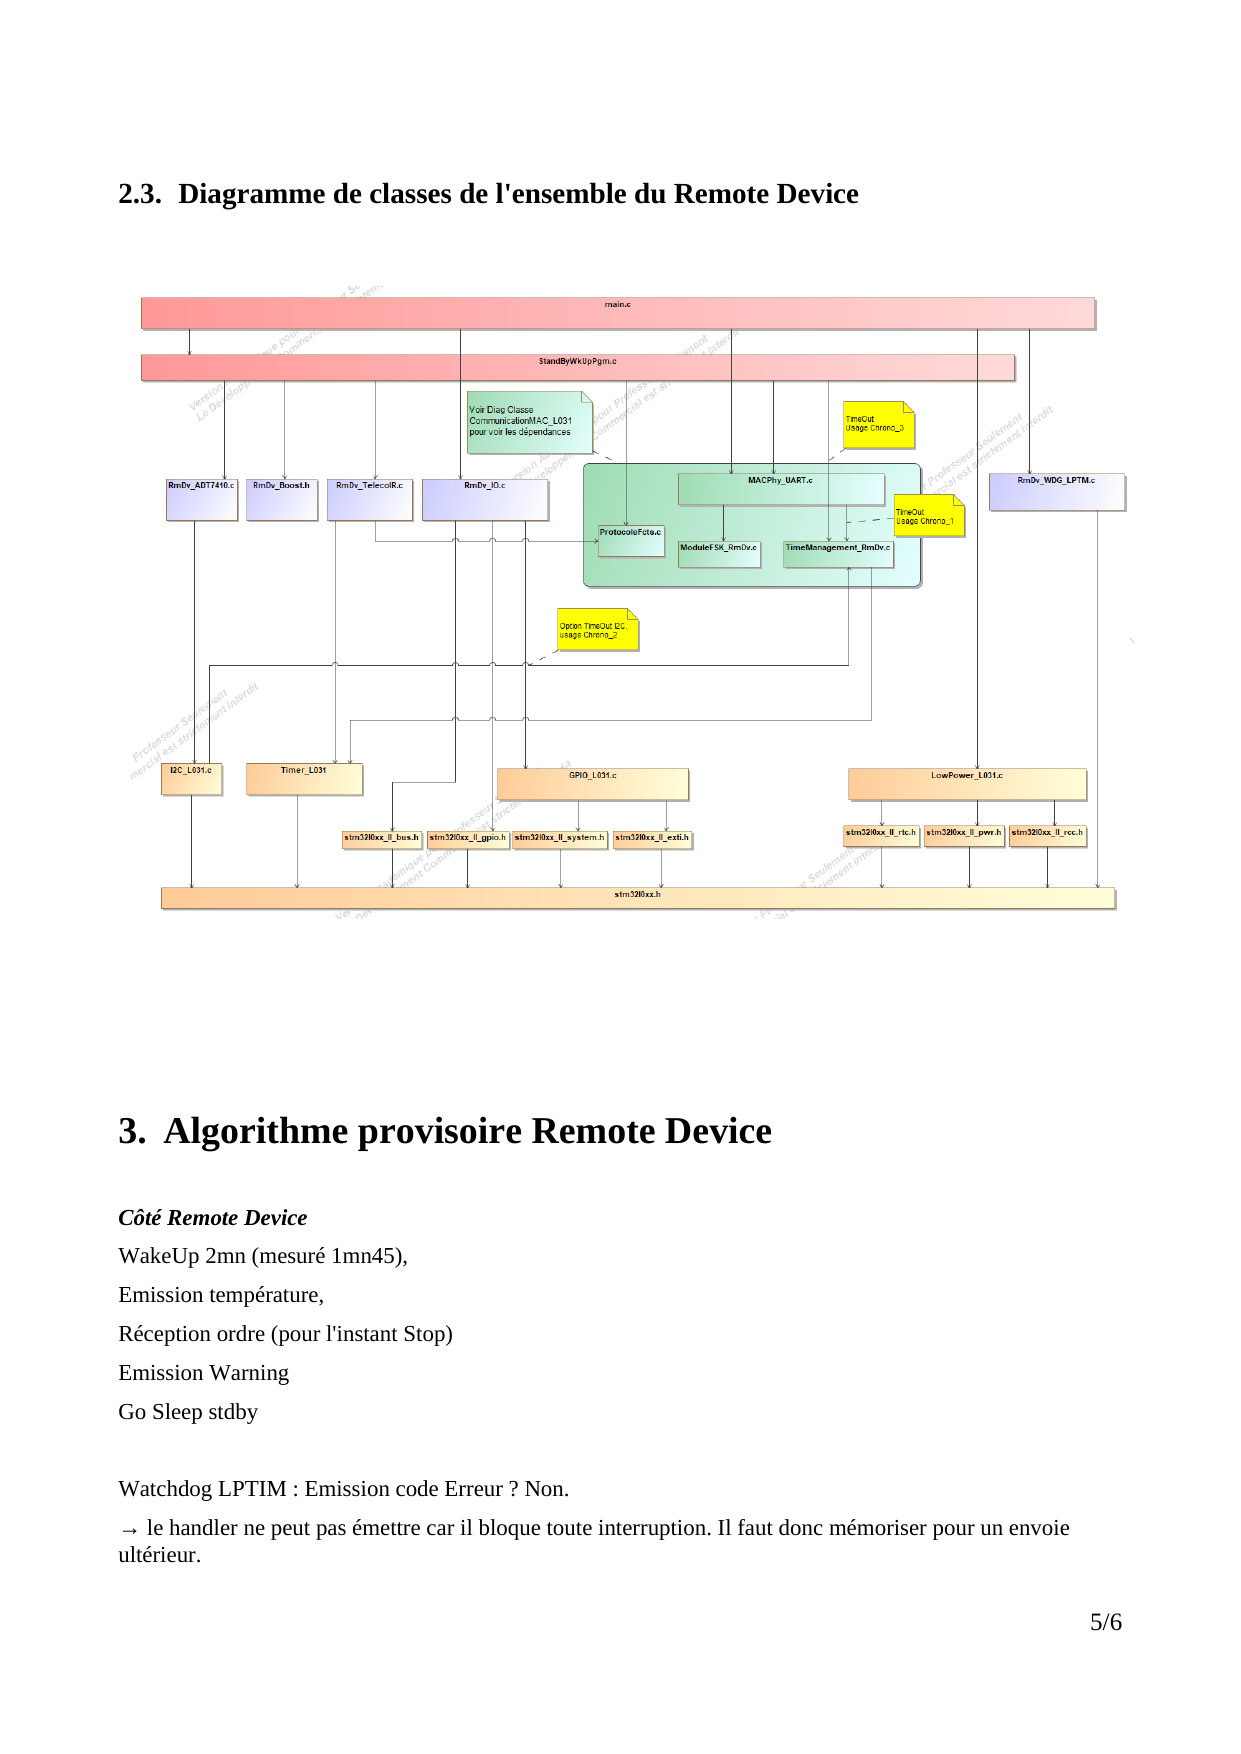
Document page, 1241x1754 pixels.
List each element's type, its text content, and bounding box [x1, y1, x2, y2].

text Watchdog LPTIM : Emission code Erreur ? Non. [118, 1476, 1122, 1502]
text → le handler ne peut pas émettre car il bloque toute interruption. Il faut donc mémoriser pour un envoie ultérieur. [118, 1514, 1122, 1567]
text Emission température, [118, 1281, 1122, 1308]
text Emission Warning [118, 1359, 1122, 1385]
subtitle Diagramme de classes de l'ensemble du Remote Device [118, 176, 1122, 210]
text Go Sleep stdby [118, 1398, 1122, 1424]
text Côté Remote Device [118, 1203, 1122, 1230]
subtitle Algorithme provisoire Remote Device [118, 1108, 1122, 1152]
text WakeUp 2mn (mesuré 1mn45), [118, 1242, 1122, 1269]
text Réception ordre (pour l'instant Stop) [118, 1320, 1122, 1346]
